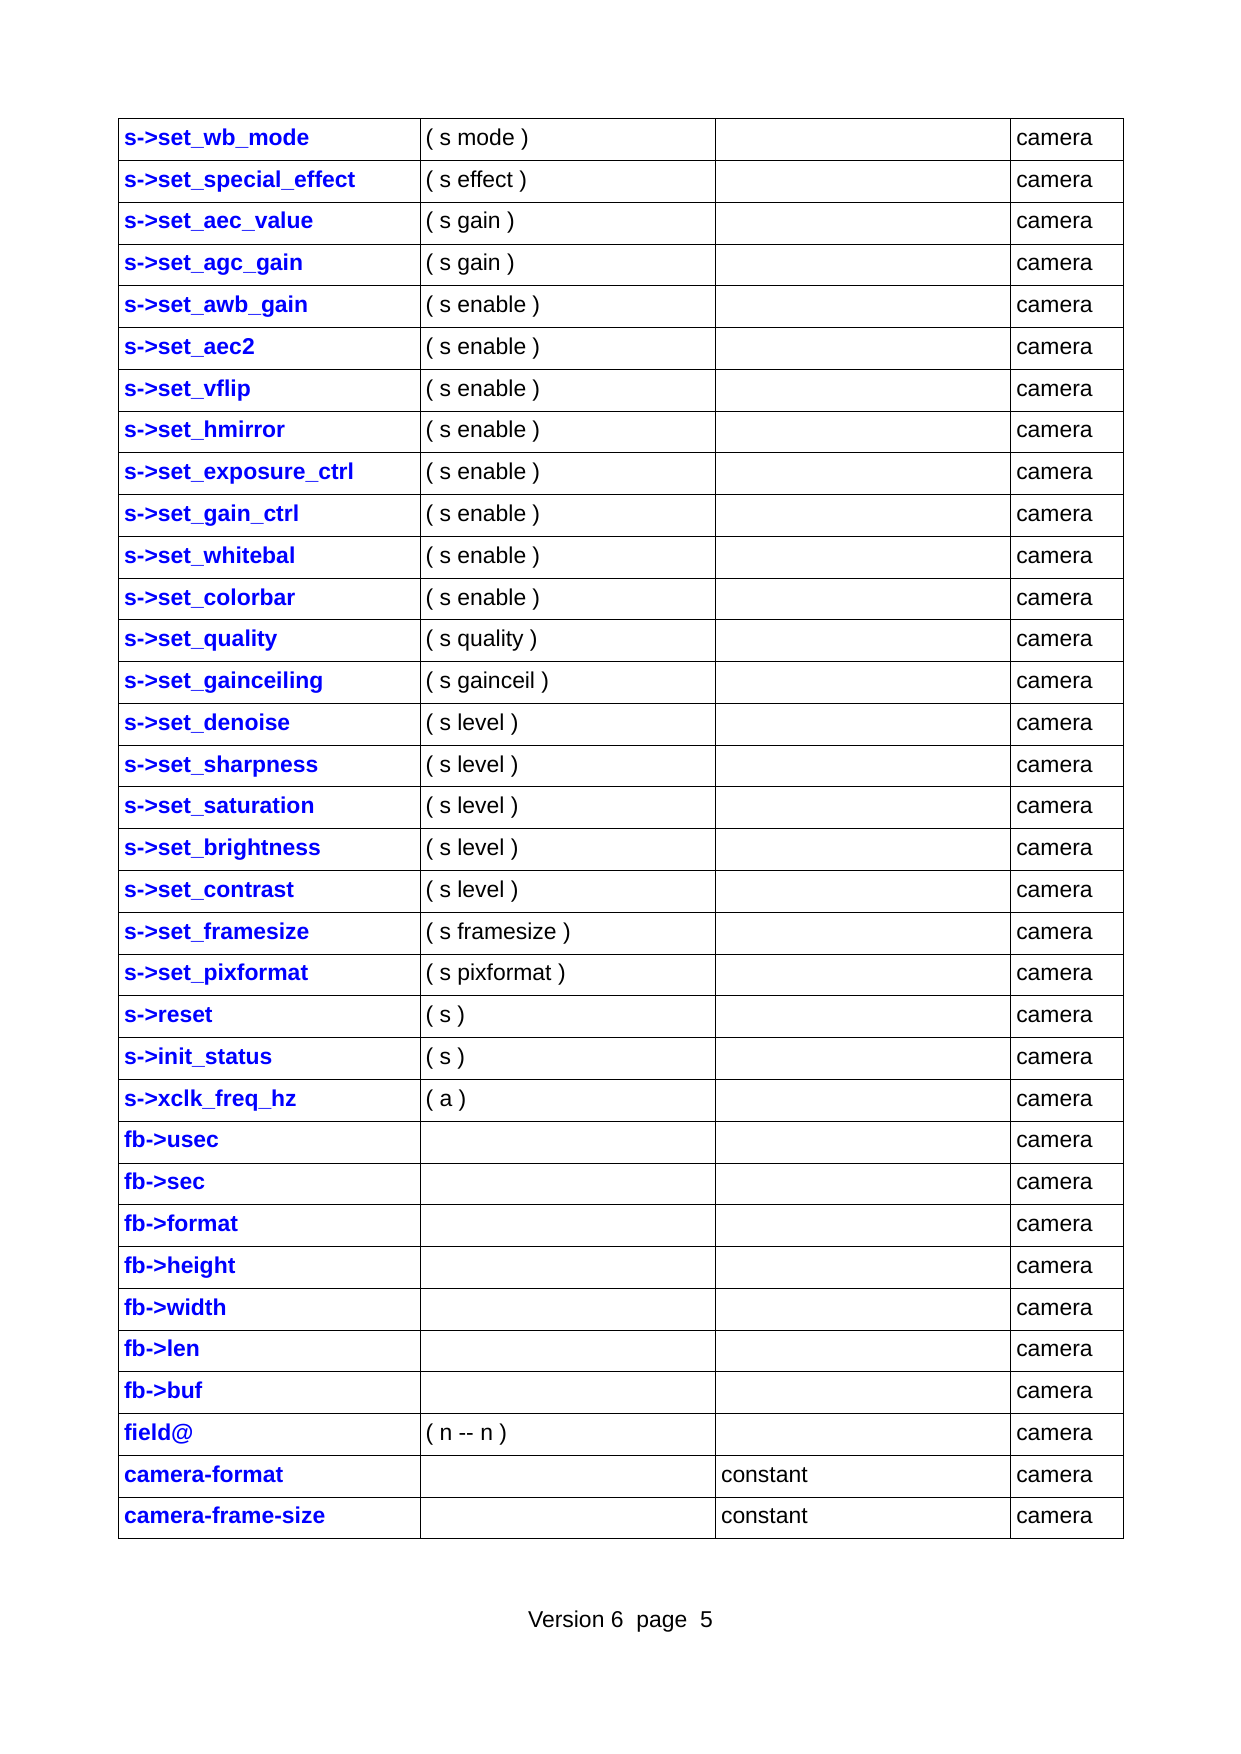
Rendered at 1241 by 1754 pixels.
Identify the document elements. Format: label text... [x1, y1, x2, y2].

table_cell [716, 495, 1010, 536]
table_cell camera [1011, 1247, 1123, 1288]
table_cell camera [1011, 1205, 1123, 1246]
table_cell constant [716, 1498, 1010, 1538]
table_cell camera [1011, 662, 1123, 703]
table_cell ( s mode ) [421, 119, 715, 160]
table_cell [421, 1164, 715, 1204]
table_cell camera [1011, 955, 1123, 995]
table_cell [716, 119, 1010, 160]
table_cell ( s gainceil ) [421, 662, 715, 703]
table_cell ( s level ) [421, 704, 715, 745]
table_cell [716, 453, 1010, 494]
table_cell s->set_special_effect [119, 161, 420, 202]
table_cell camera-frame-size [119, 1498, 420, 1538]
table_cell s->set_whitebal [119, 537, 420, 578]
table_cell ( s enable ) [421, 328, 715, 369]
table_cell [716, 328, 1010, 369]
table_cell s->set_saturation [119, 787, 420, 828]
table_cell s->set_pixformat [119, 955, 420, 995]
table_cell [716, 245, 1010, 285]
table_cell camera [1011, 203, 1123, 243]
table_cell s->set_aec_value [119, 203, 420, 243]
table_cell camera [1011, 1456, 1123, 1497]
table_cell [716, 996, 1010, 1037]
table_cell camera [1011, 1498, 1123, 1538]
table_cell fb->format [119, 1205, 420, 1246]
table_cell ( s quality ) [421, 620, 715, 661]
table_cell field@ [119, 1414, 420, 1455]
table_cell s->set_denoise [119, 704, 420, 745]
table_cell camera [1011, 1164, 1123, 1204]
table_cell camera [1011, 1331, 1123, 1371]
table_cell camera [1011, 161, 1123, 202]
table_cell camera [1011, 579, 1123, 619]
table_cell [716, 161, 1010, 202]
table_cell [716, 1414, 1010, 1455]
table_cell fb->usec [119, 1122, 420, 1162]
table_cell camera [1011, 620, 1123, 661]
table_cell s->set_gain_ctrl [119, 495, 420, 536]
table_cell ( s enable ) [421, 579, 715, 619]
table_cell camera [1011, 1289, 1123, 1329]
table_cell ( s ) [421, 996, 715, 1037]
table_cell [716, 203, 1010, 243]
table_cell ( s enable ) [421, 537, 715, 578]
table_cell ( s pixformat ) [421, 955, 715, 995]
table_cell s->set_framesize [119, 913, 420, 953]
table_cell camera [1011, 328, 1123, 369]
table_cell camera-format [119, 1456, 420, 1497]
table_cell [716, 662, 1010, 703]
table_cell [716, 1080, 1010, 1121]
table_cell ( s gain ) [421, 245, 715, 285]
table_cell s->set_brightness [119, 829, 420, 870]
table_cell s->set_agc_gain [119, 245, 420, 285]
table_cell camera [1011, 829, 1123, 870]
table_cell [421, 1498, 715, 1538]
table_cell [421, 1205, 715, 1246]
table_cell [716, 1164, 1010, 1204]
table_cell camera [1011, 412, 1123, 452]
table_cell camera [1011, 370, 1123, 411]
table_cell ( s enable ) [421, 453, 715, 494]
table_cell s->set_quality [119, 620, 420, 661]
table_cell [716, 871, 1010, 912]
table_cell [421, 1456, 715, 1497]
table_cell [421, 1331, 715, 1371]
table_cell [716, 955, 1010, 995]
table_cell constant [716, 1456, 1010, 1497]
table_cell camera [1011, 1080, 1123, 1121]
table_cell ( s enable ) [421, 412, 715, 452]
table_cell ( s enable ) [421, 286, 715, 327]
table_cell [716, 1372, 1010, 1413]
table_cell ( n -- n ) [421, 1414, 715, 1455]
table_cell s->set_colorbar [119, 579, 420, 619]
table_cell s->set_wb_mode [119, 119, 420, 160]
table_cell [421, 1372, 715, 1413]
table_cell [716, 412, 1010, 452]
table_cell s->set_vflip [119, 370, 420, 411]
table_cell s->set_contrast [119, 871, 420, 912]
table_cell s->set_exposure_ctrl [119, 453, 420, 494]
table_cell [716, 1331, 1010, 1371]
table_cell [716, 1038, 1010, 1079]
table_cell [716, 620, 1010, 661]
table_cell [716, 286, 1010, 327]
table_cell camera [1011, 913, 1123, 953]
table_cell camera [1011, 453, 1123, 494]
table_cell fb->len [119, 1331, 420, 1371]
table_cell [716, 1122, 1010, 1162]
table_cell s->set_gainceiling [119, 662, 420, 703]
table_cell camera [1011, 537, 1123, 578]
table_cell camera [1011, 746, 1123, 786]
table_cell s->set_hmirror [119, 412, 420, 452]
table_cell s->set_aec2 [119, 328, 420, 369]
table_cell [421, 1289, 715, 1329]
table_cell [421, 1122, 715, 1162]
table_cell ( s level ) [421, 829, 715, 870]
table_cell [716, 787, 1010, 828]
table_cell fb->buf [119, 1372, 420, 1413]
table_cell camera [1011, 119, 1123, 160]
table_cell ( s enable ) [421, 370, 715, 411]
table_cell fb->sec [119, 1164, 420, 1204]
table_cell camera [1011, 704, 1123, 745]
table_cell ( s framesize ) [421, 913, 715, 953]
table_cell s->set_awb_gain [119, 286, 420, 327]
table_cell [716, 1247, 1010, 1288]
table_cell ( s enable ) [421, 495, 715, 536]
table_cell s->reset [119, 996, 420, 1037]
table_cell ( s level ) [421, 787, 715, 828]
table_cell [716, 746, 1010, 786]
table_cell ( s ) [421, 1038, 715, 1079]
table_cell fb->height [119, 1247, 420, 1288]
table_cell camera [1011, 245, 1123, 285]
table_cell camera [1011, 495, 1123, 536]
table_cell ( s gain ) [421, 203, 715, 243]
table_cell camera [1011, 787, 1123, 828]
table_cell [421, 1247, 715, 1288]
table_cell [716, 829, 1010, 870]
table_cell s->init_status [119, 1038, 420, 1079]
table_cell fb->width [119, 1289, 420, 1329]
table_cell ( a ) [421, 1080, 715, 1121]
table_cell camera [1011, 1122, 1123, 1162]
table_cell camera [1011, 1414, 1123, 1455]
table_cell s->set_sharpness [119, 746, 420, 786]
table_cell [716, 1205, 1010, 1246]
table_cell [716, 704, 1010, 745]
table_cell ( s level ) [421, 746, 715, 786]
table_cell camera [1011, 871, 1123, 912]
table_cell ( s effect ) [421, 161, 715, 202]
table_cell [716, 579, 1010, 619]
table_cell [716, 537, 1010, 578]
table_cell ( s level ) [421, 871, 715, 912]
table_cell camera [1011, 996, 1123, 1037]
table_cell camera [1011, 1372, 1123, 1413]
table_cell camera [1011, 1038, 1123, 1079]
table_cell camera [1011, 286, 1123, 327]
table_cell [716, 913, 1010, 953]
table_cell [716, 1289, 1010, 1329]
table_cell [716, 370, 1010, 411]
table_cell s->xclk_freq_hz [119, 1080, 420, 1121]
